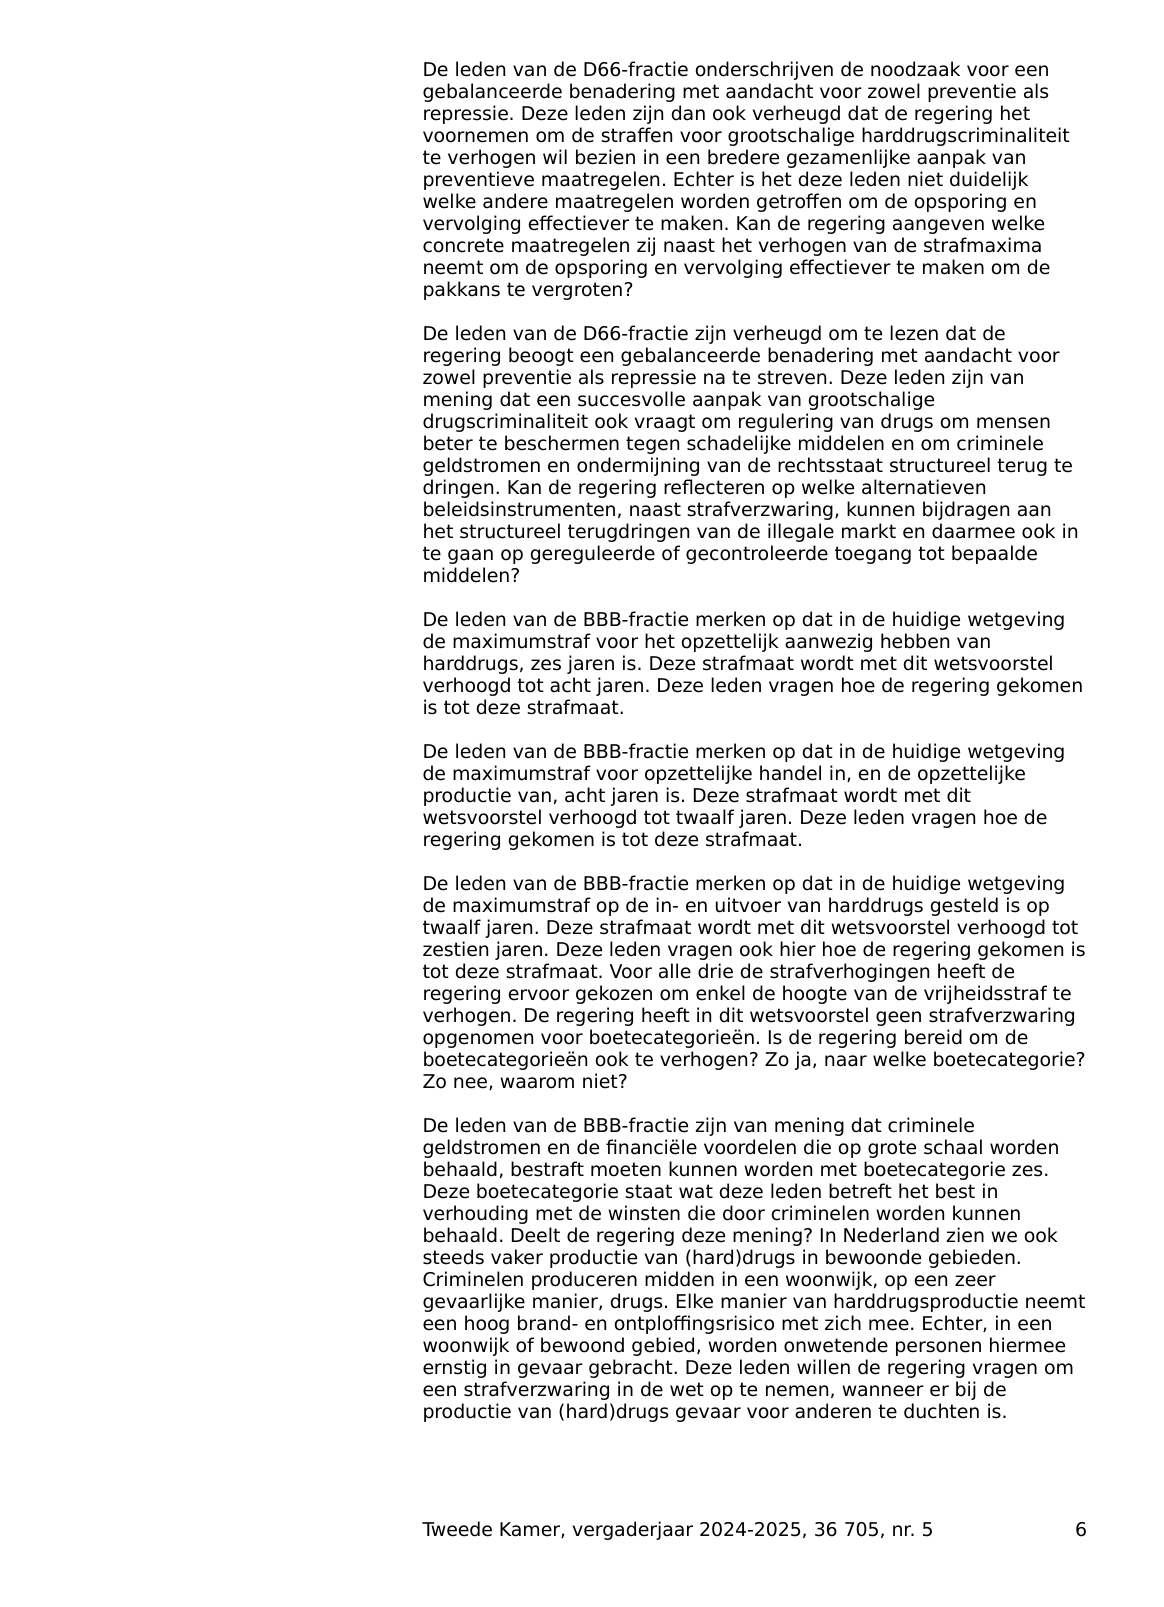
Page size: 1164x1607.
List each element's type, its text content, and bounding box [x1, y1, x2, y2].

text De leden van de BBB-fractie merken op dat in de huidige wetgeving de maximumstraf voor opzettelijke handel in, en de opzettelijke productie van, acht jaren is. Deze strafmaat wordt met dit wetsvoorstel verhoogd tot twaalf jaren. Deze leden vragen hoe de regering gekomen is tot deze strafmaat. [422, 741, 1087, 851]
text De leden van de BBB-fractie merken op dat in de huidige wetgeving de maximumstraf voor het opzettelijk aanwezig hebben van harddrugs, zes jaren is. Deze strafmaat wordt met dit wetsvoorstel verhoogd tot acht jaren. Deze leden vragen hoe de regering gekomen is tot deze strafmaat. [422, 609, 1087, 719]
text De leden van de D66-fractie zijn verheugd om te lezen dat de regering beoogt een gebalanceerde benadering met aandacht voor zowel preventie als repressie na te streven. Deze leden zijn van mening dat een succesvolle aanpak van grootschalige drugscriminaliteit ook vraagt om regulering van drugs om mensen beter te beschermen tegen schadelijke middelen en om criminele geldstromen en ondermijning van de rechtsstaat structureel terug te dringen. Kan de regering reflecteren op welke alternatieven beleidsinstrumenten, naast strafverzwaring, kunnen bijdragen aan het structureel terugdringen van de illegale markt en daarmee ook in te gaan op gereguleerde of gecontroleerde toegang tot bepaalde middelen? [422, 323, 1087, 587]
text De leden van de BBB-fractie zijn van mening dat criminele geldstromen en de financiële voordelen die op grote schaal worden behaald, bestraft moeten kunnen worden met boetecategorie zes. Deze boetecategorie staat wat deze leden betreft het best in verhouding met de winsten die door criminelen worden kunnen behaald. Deelt de regering deze mening? In Nederland zien we ook steeds vaker productie van (hard)drugs in bewoonde gebieden. Criminelen produceren midden in een woonwijk, op een zeer gevaarlijke manier, drugs. Elke manier van harddrugsproductie neemt een hoog brand- en ontploffingsrisico met zich mee. Echter, in een woonwijk of bewoond gebied, worden onwetende personen hiermee ernstig in gevaar gebracht. Deze leden willen de regering vragen om een strafverzwaring in de wet op te nemen, wanneer er bij de productie van (hard)drugs gevaar voor anderen te duchten is. [422, 1115, 1087, 1423]
text De leden van de D66-fractie onderschrijven de noodzaak voor een gebalanceerde benadering met aandacht voor zowel preventie als repressie. Deze leden zijn dan ook verheugd dat de regering het voornemen om de straffen voor grootschalige harddrugscriminaliteit te verhogen wil bezien in een bredere gezamenlijke aanpak van preventieve maatregelen. Echter is het deze leden niet duidelijk welke andere maatregelen worden getroffen om de opsporing en vervolging effectiever te maken. Kan de regering aangeven welke concrete maatregelen zij naast het verhogen van de strafmaxima neemt om de opsporing en vervolging effectiever te maken om de pakkans te vergroten? [422, 59, 1087, 301]
text De leden van de BBB-fractie merken op dat in de huidige wetgeving de maximumstraf op de in- en uitvoer van harddrugs gesteld is op twaalf jaren. Deze strafmaat wordt met dit wetsvoorstel verhoogd tot zestien jaren. Deze leden vragen ook hier hoe de regering gekomen is tot deze strafmaat. Voor alle drie de strafverhogingen heeft de regering ervoor gekozen om enkel de hoogte van de vrijheidsstraf te verhogen. De regering heeft in dit wetsvoorstel geen strafverzwaring opgenomen voor boetecategorieën. Is de regering bereid om de boetecategorieën ook te verhogen? Zo ja, naar welke boetecategorie? Zo nee, waarom niet? [422, 873, 1087, 1093]
